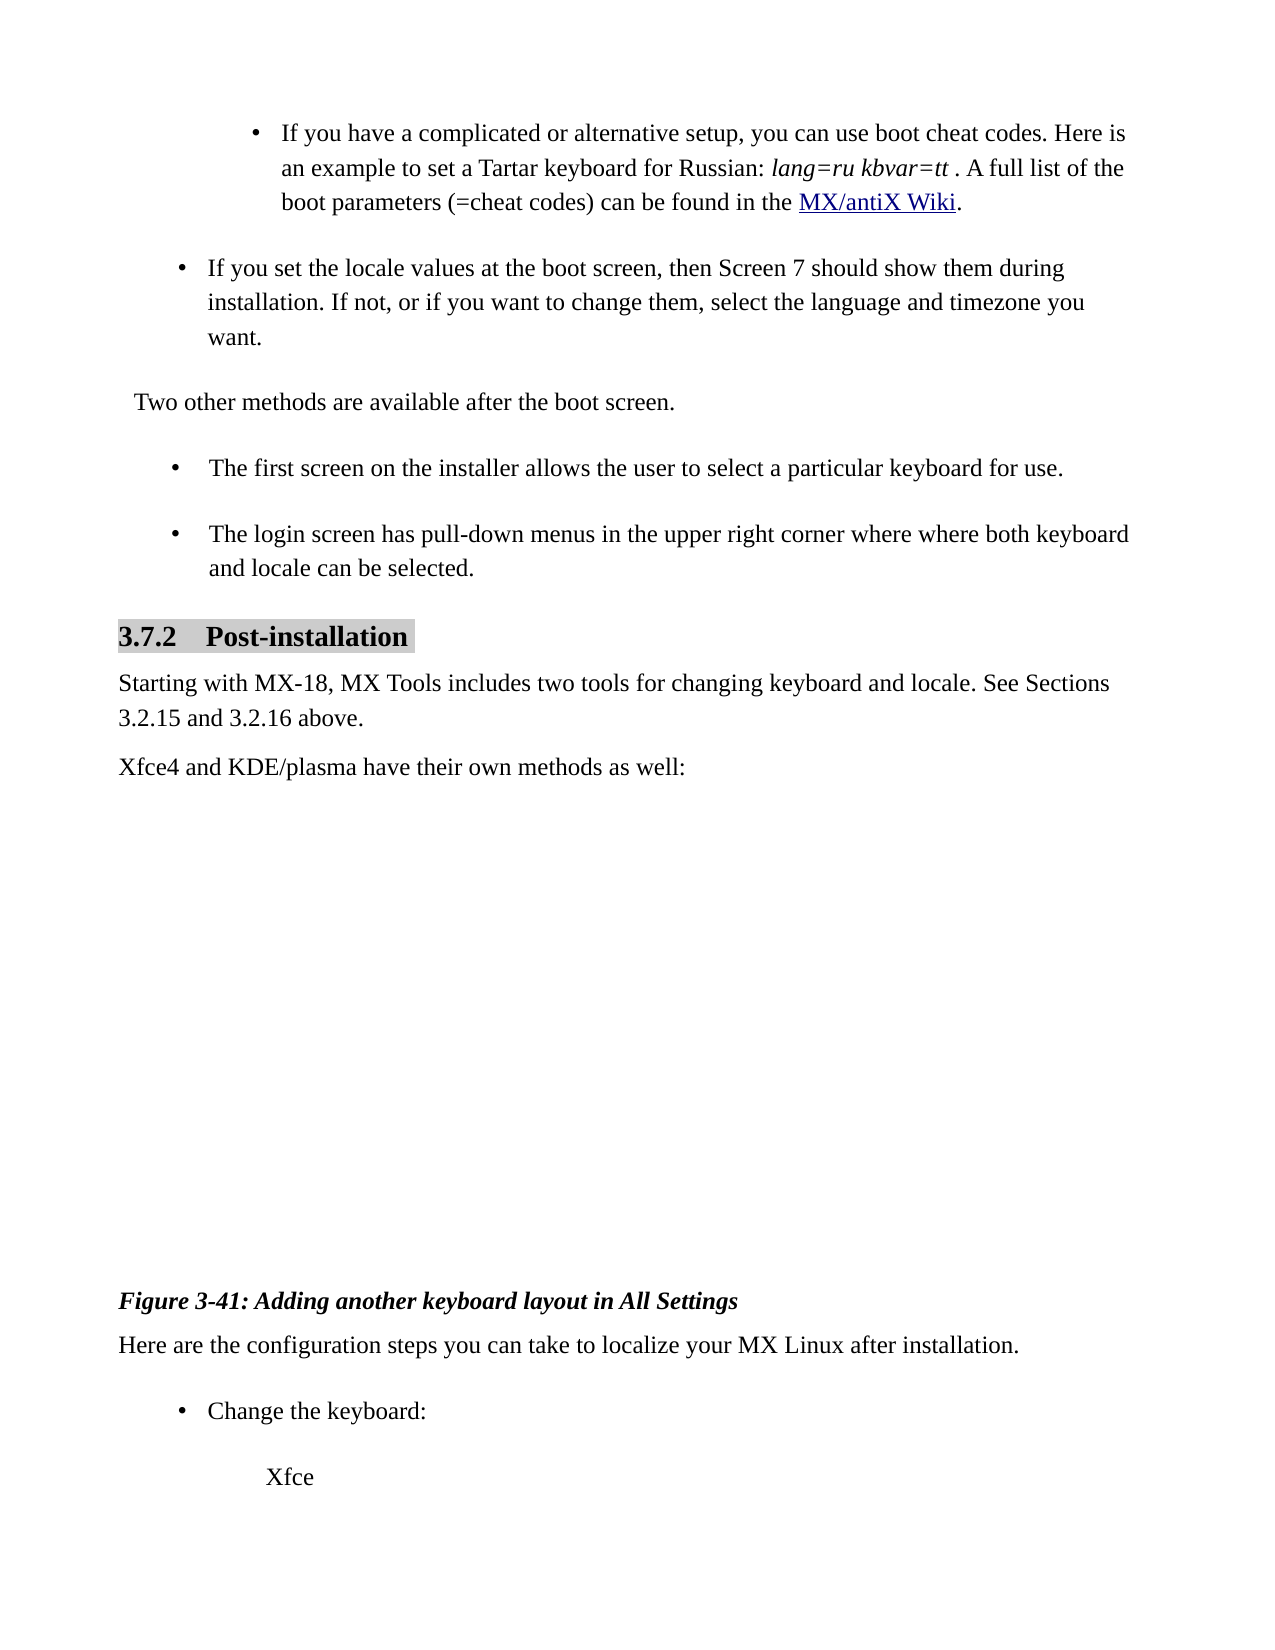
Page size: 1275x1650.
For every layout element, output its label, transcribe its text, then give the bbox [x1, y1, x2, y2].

list The first screen on the installer allows the user to select a particular keyboard for use. [171, 453, 1157, 482]
list Xfce [236, 1462, 1141, 1491]
list The login screen has pull-down menus in the upper right corner where where both keyboard and locale can be selected. [171, 519, 1157, 582]
list Change the keyboard: [178, 1396, 1141, 1425]
list If you have a complicated or alternative setup, you can use boot cheat codes. Here is an example to set a Tartar keyboard for Russian: lang=ru kbvar=tt . A full list of the boot parameters (=cheat codes) can be found in the MX/antiX Wiki. [252, 118, 1141, 216]
text Two other methods are available after the boot screen. [134, 387, 1141, 416]
text Xfce4 and KDE/plasma have their own methods as well: [118, 752, 1157, 781]
text Here are the configuration steps you can take to localize your MX Linux after installation. [118, 1330, 1157, 1359]
subtitle 3.7.2 Post-installation [118, 619, 1138, 653]
text Figure 3-41: Adding another keyboard layout in All Settings [118, 1286, 1157, 1315]
text Starting with MX-18, MX Tools includes two tools for changing keyboard and locale. See Sections 3.2.15 and 3.2.16 above. [118, 668, 1157, 732]
list If you set the locale values at the boot screen, then Screen 7 should show them during installation. If not, or if you want to change them, select the language and timezone you want. [178, 253, 1141, 351]
